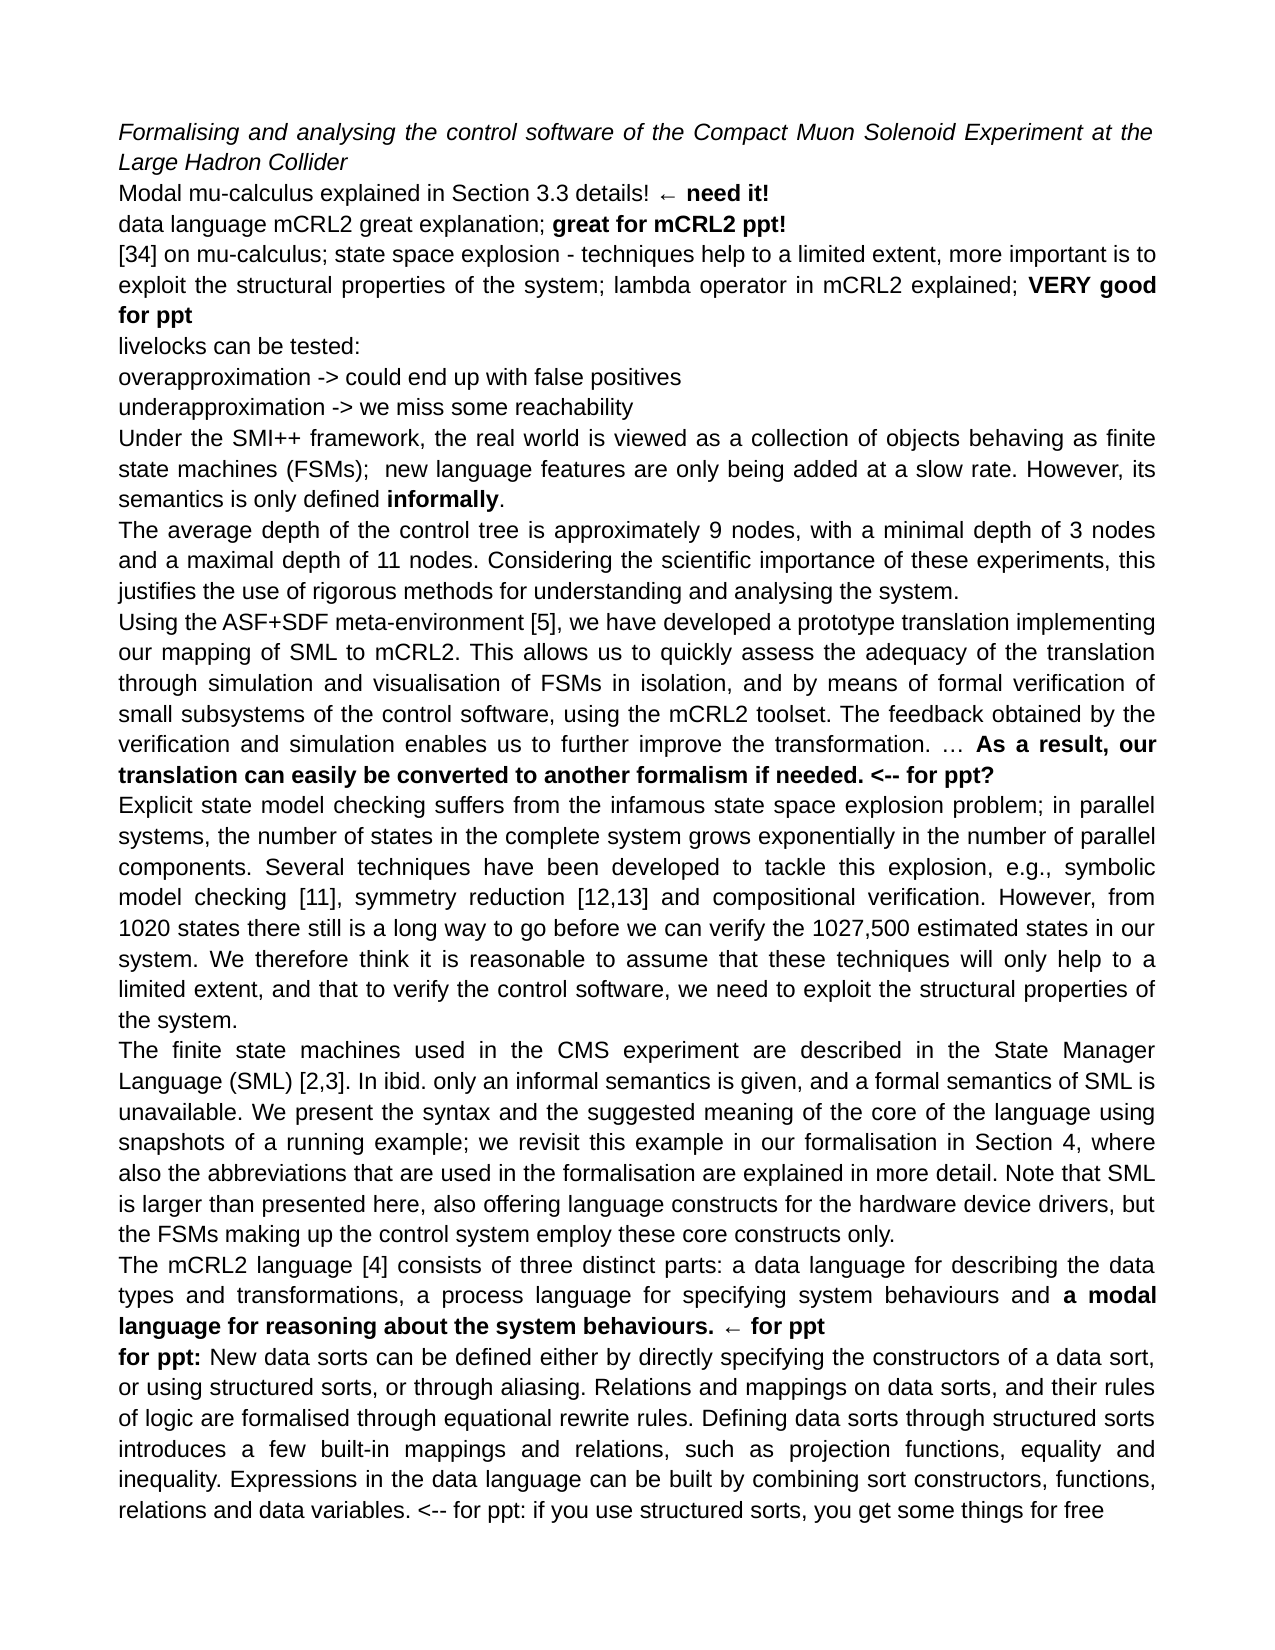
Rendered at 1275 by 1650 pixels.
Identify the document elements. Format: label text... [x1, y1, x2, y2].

text data language mCRL2 great explanation; great for mCRL2 ppt! [118, 210, 1157, 237]
text The average depth of the control tree is approximately 9 nodes, with a minimal depth of 3 nodes and a maximal depth of 11 nodes. Considering the scientific importance of these experiments, this justifies the use of rigorous methods for understanding and analysing the system. [118, 516, 1157, 604]
text underapproximation -> we miss some reachability [118, 394, 1157, 421]
text The finite state machines used in the CMS experiment are described in the State Manager Language (SML) [2,3]. In ibid. only an informal semantics is given, and a formal semantics of SML is unavailable. We present the syntax and the suggested meaning of the core of the language using snapshots of a running example; we revisit this example in our formalisation in Section 4, where also the abbreviations that are used in the formalisation are explained in more detail. Note that SML is larger than presented here, also offering language constructs for the hardware device drivers, but the FSMs making up the control system employ these core constructs only. [118, 1037, 1157, 1247]
text Using the ASF+SDF meta-environment [5], we have developed a prototype translation implementing our mapping of SML to mCRL2. This allows us to quickly assess the adequacy of the translation through simulation and visualisation of FSMs in isolation, and by means of formal verification of small subsystems of the control software, using the mCRL2 toolset. The feedback obtained by the verification and simulation enables us to further improve the transformation. … As a result, our translation can easily be converted to another formalism if needed. <-- for ppt? [118, 608, 1157, 788]
text Formalising and analysing the control software of the Compact Muon Solenoid Experiment at the Large Hadron Collider [118, 118, 1157, 176]
text livelocks can be tested: [118, 332, 1157, 359]
text overapproximation -> could end up with false positives [118, 363, 1157, 390]
text Modal mu-calculus explained in Section 3.3 details! ← need it! [118, 179, 1157, 206]
text for ppt: New data sorts can be defined either by directly specifying the constructors of a data sort, or using structured sorts, or through aliasing. Relations and mappings on data sorts, and their rules of logic are formalised through equational rewrite rules. Defining data sorts through structured sorts introduces a few built-in mappings and relations, such as projection functions, equality and inequality. Expressions in the data language can be built by combining sort constructors, functions, relations and data variables. <-- for ppt: if you use structured sorts, you get some things for free [118, 1343, 1157, 1523]
text The mCRL2 language [4] consists of three distinct parts: a data language for describing the data types and transformations, a process language for specifying system behaviours and a modal language for reasoning about the system behaviours. ← for ppt [118, 1251, 1157, 1339]
text Under the SMI++ framework, the real world is viewed as a collection of objects behaving as finite state machines (FSMs); new language features are only being added at a slow rate. However, its semantics is only defined informally. [118, 424, 1157, 512]
text Explicit state model checking suffers from the infamous state space explosion problem; in parallel systems, the number of states in the complete system grows exponentially in the number of parallel components. Several techniques have been developed to tackle this explosion, e.g., symbolic model checking [11], symmetry reduction [12,13] and compositional verification. However, from 1020 states there still is a long way to go before we can verify the 1027,500 estimated states in our system. We therefore think it is reasonable to assume that these techniques will only help to a limited extent, and that to verify the control software, we need to exploit the structural properties of the system. [118, 792, 1157, 1033]
text [34] on mu-calculus; state space explosion - techniques help to a limited extent, more important is to exploit the structural properties of the system; lambda operator in mCRL2 explained; VERY good for ppt [118, 241, 1157, 329]
